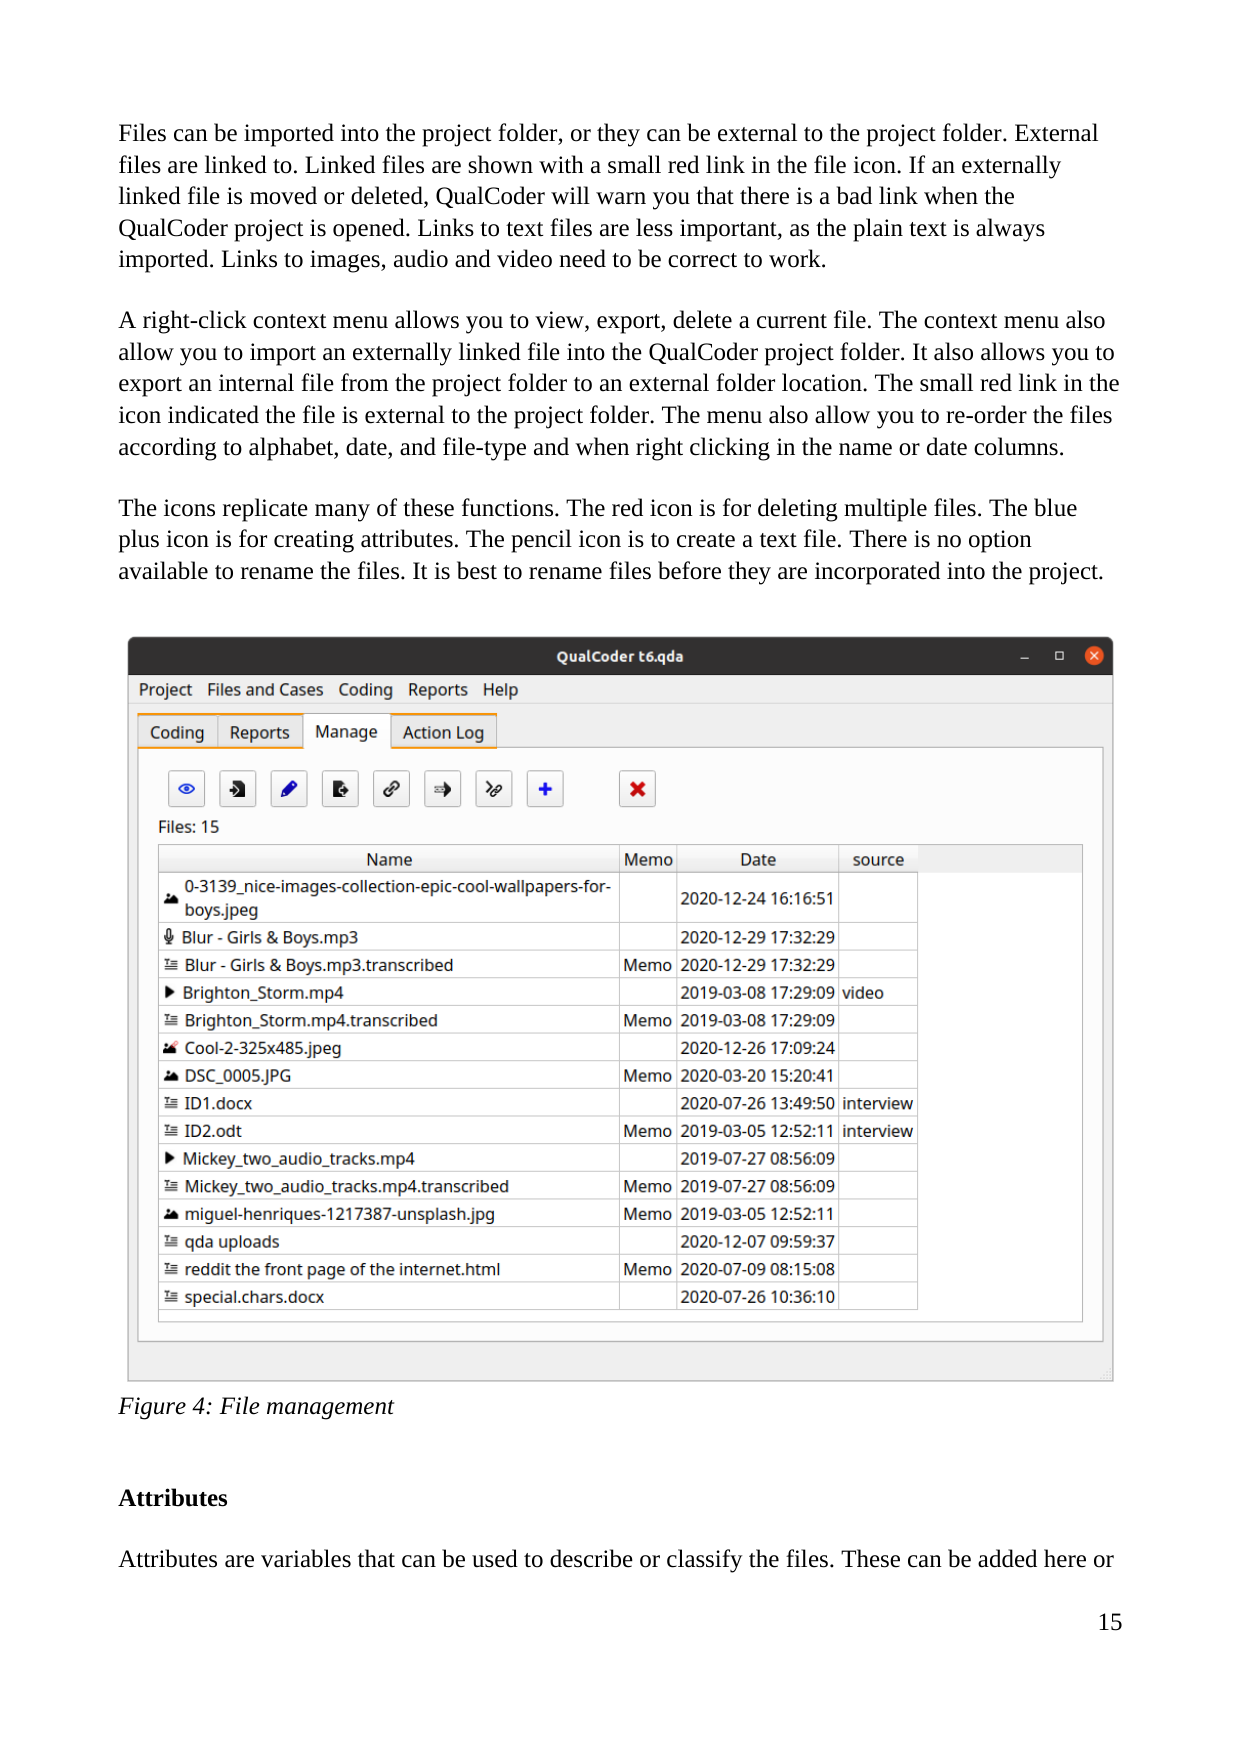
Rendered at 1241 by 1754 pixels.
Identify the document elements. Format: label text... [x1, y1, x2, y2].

text Attributes are variables that can be used to describe or classify the files. These can be added here or [118, 1544, 1122, 1573]
text Files can be imported into the project folder, or they can be external to the project folder. External files are linked to. Linked files are shown with a small red link in the file icon. If an externally linked file is moved or deleted, QualCoder will warn you that there is a bad link when the QualCoder project is opened. Links to text files are less important, as the plain text is always imported. Links to images, audio and video need to be correct to work. [118, 118, 1122, 273]
picture [118, 629, 1123, 1391]
text A right-click context menu allows you to view, export, delete a current file. The context menu also allow you to import an externally linked file into the QualCoder project folder. It also allows you to export an internal file from the project folder to an external folder location. The small red link in the icon indicated the file is external to the project folder. The menu also allow you to re-order the files according to alphabet, date, and file-type and when right clicking in the name or date columns. [118, 305, 1122, 460]
text The icons replicate many of these functions. The red icon is for deleting multiple files. The blue plus icon is for creating attributes. The pencil icon is to create a text file. There is no option available to rename the files. It is best to rename files before they are incorporated into the project. [118, 493, 1122, 584]
text Figure 4: File management [118, 1391, 1122, 1419]
text Attributes [118, 1483, 1122, 1512]
